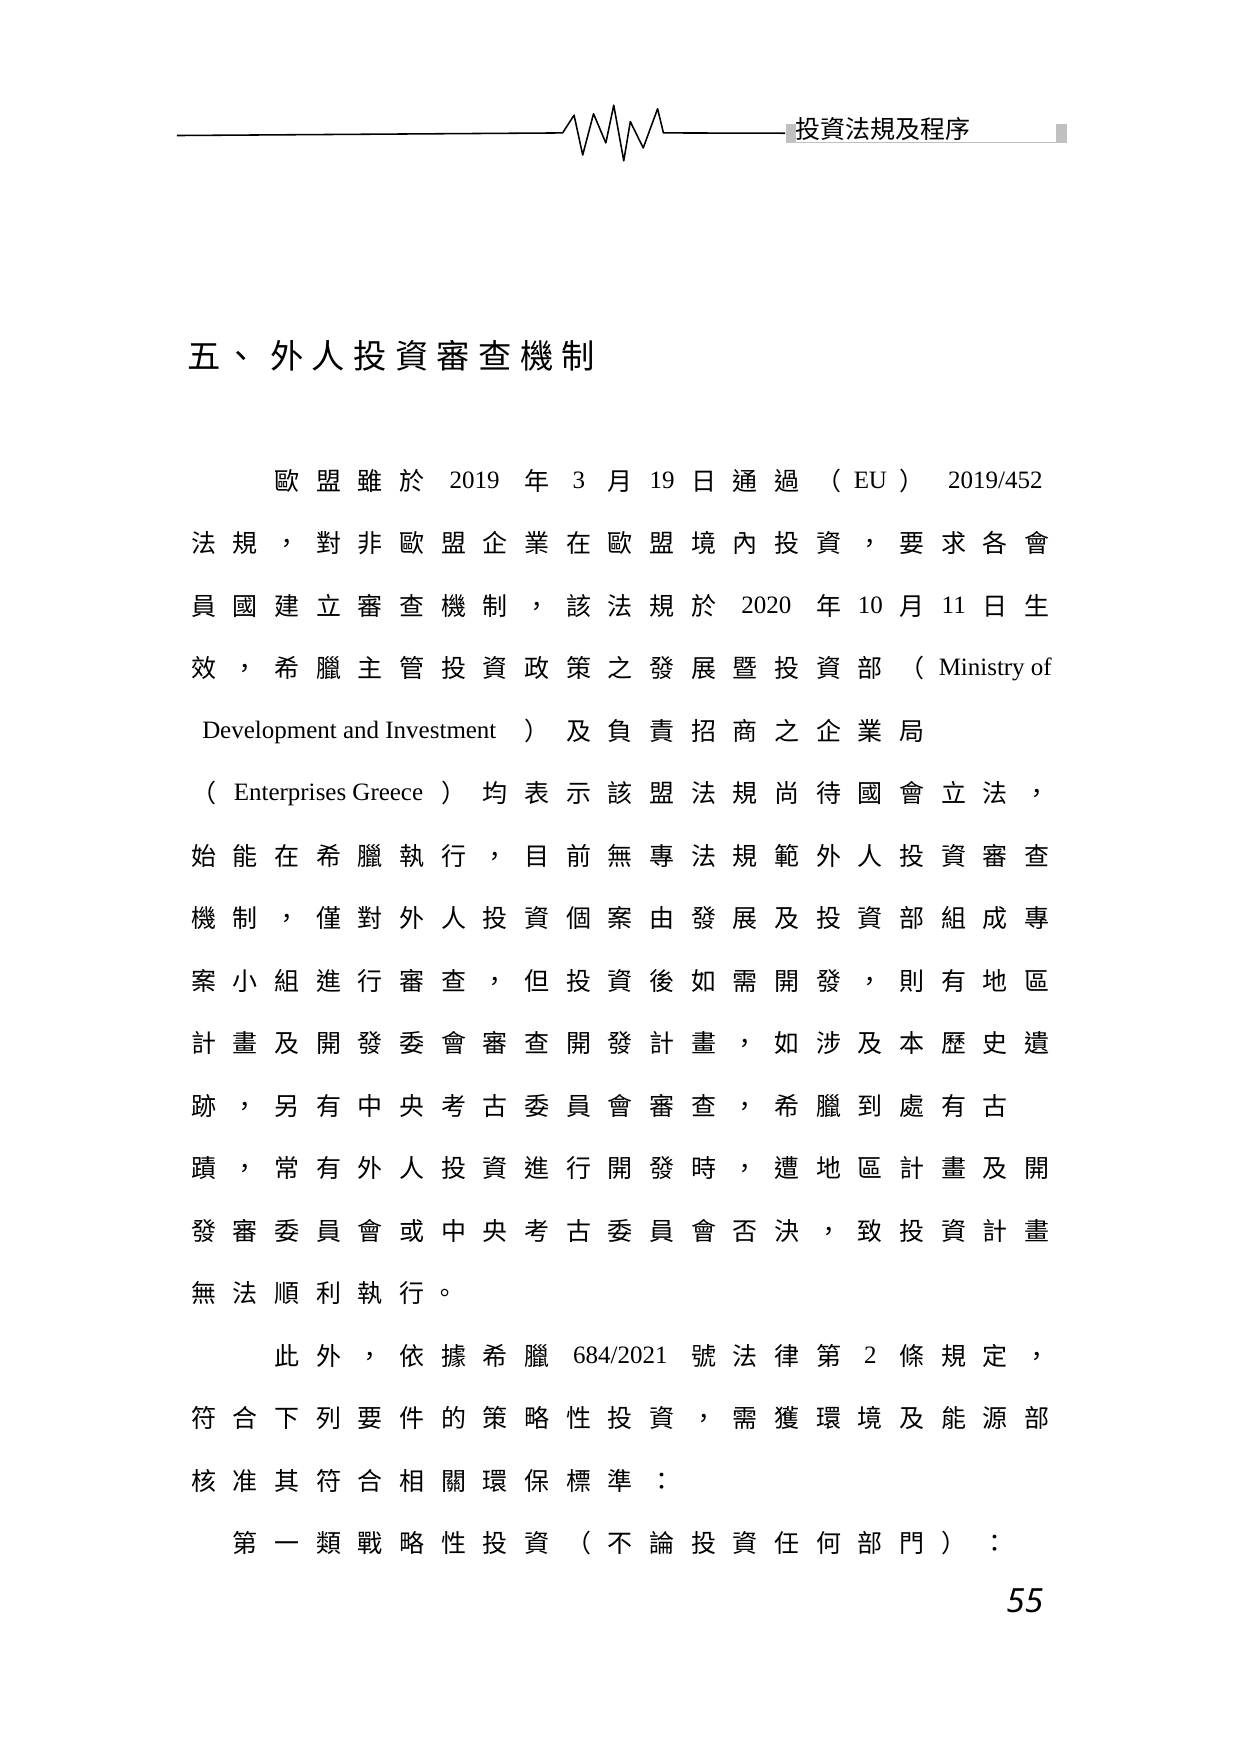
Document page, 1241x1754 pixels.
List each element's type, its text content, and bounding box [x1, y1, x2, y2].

text 第一類戰略性投資（不論投資任何部門）： [207, 1500, 1058, 1563]
text 五、外人投資審查機制 [183, 313, 1058, 375]
text 歐盟雖於2019年3月19日通過（EU）2019/452法規，對非歐盟企業在歐盟境內投資，要求各會員國建立審查機制，該法規於2020年10月11日生效，希臘主管投資政策之發展暨投資部（Ministry of Development and Investment）及負責招商之企業局（Enterprises Greece）均表示該盟法規尚待國會立法，始能在希臘執行，目前無專法規範外人投資審查機制，僅對外人投資個案由發展及投資部組成專案小組進行審查，但投資後如需開發，則有地區計畫及開發委會審查開發計畫，如涉及本歷史遺跡，另有中央考古委員會審查，希臘到處有古蹟，常有外人投資進行開發時，遭地區計畫及開發審委員會或中央考古委員會否決，致投資計畫無法順利執行。 [183, 438, 1058, 1313]
text 此外，依據希臘684/2021號法律第2條規定，符合下列要件的策略性投資，需獲環境及能源部核准其符合相關環保標準： [183, 1313, 1058, 1500]
